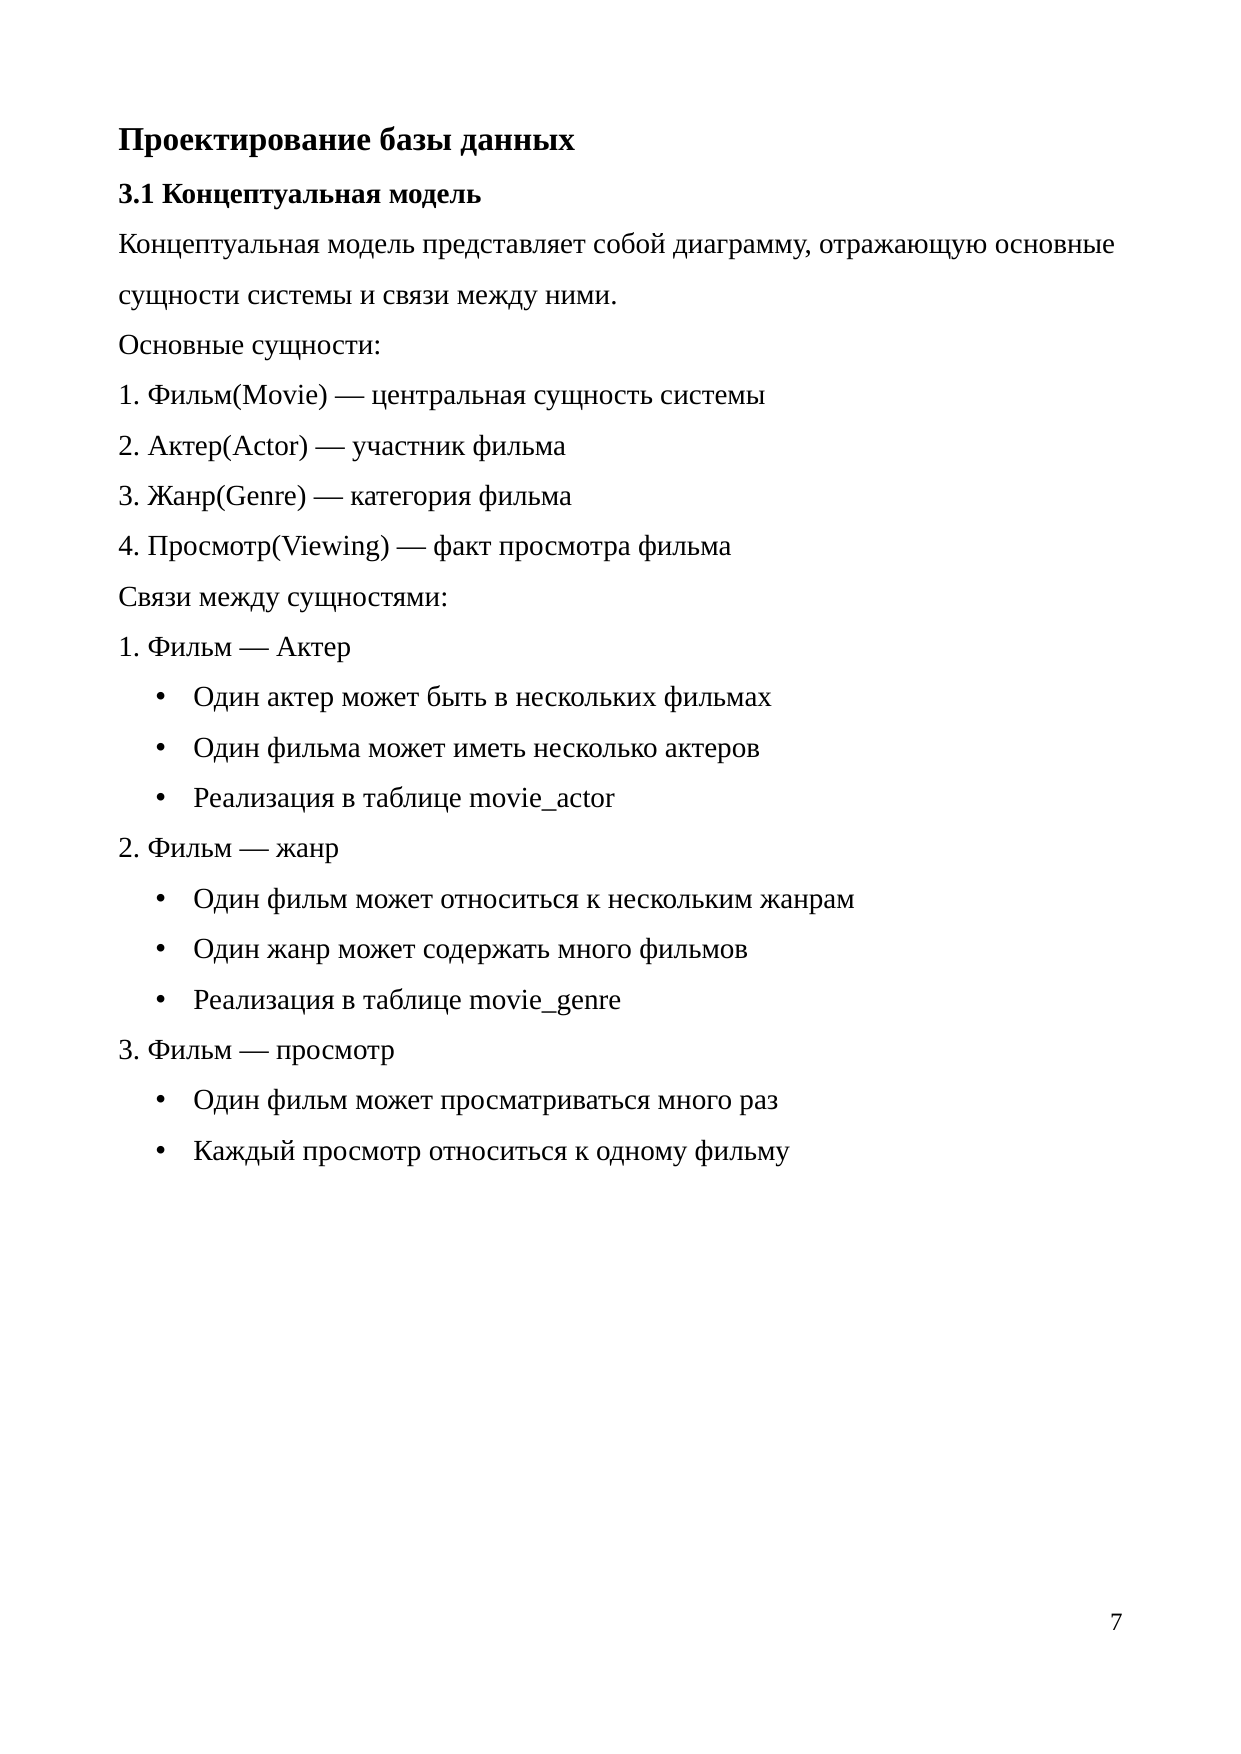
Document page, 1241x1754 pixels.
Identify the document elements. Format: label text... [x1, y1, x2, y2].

text 1. Фильм(Movie) — центральная сущность системы [118, 377, 1122, 411]
text Проектирование базы данных [118, 119, 1122, 157]
text 3. Фильм — просмотр [118, 1032, 1122, 1066]
text 2. Актер(Actor) — участник фильма [118, 428, 1122, 461]
list Реализация в таблице movie_genre [156, 982, 1122, 1015]
text 3.1 Концептуальная модель [118, 176, 1122, 210]
list Один актер может быть в нескольких фильмах [156, 679, 1122, 713]
text 1. Фильм — Актер [118, 629, 1122, 663]
text 4. Просмотр(Viewing) — факт просмотра фильма [118, 528, 1122, 562]
list Один фильм может относиться к нескольким жанрам [156, 881, 1122, 914]
list Один фильма может иметь несколько актеров [156, 730, 1122, 763]
text Основные сущности: [118, 327, 1122, 361]
text 3. Жанр(Genre) — категория фильма [118, 478, 1122, 512]
text Концептуальная модель представляет собой диаграмму, отражающую основные сущности системы и связи между ними. [118, 227, 1122, 310]
list Реализация в таблице movie_actor [156, 780, 1122, 814]
text 2. Фильм — жанр [118, 831, 1122, 864]
text Связи между сущностями: [118, 579, 1122, 612]
list Один фильм может просматриваться много раз [156, 1082, 1122, 1116]
list Один жанр может содержать много фильмов [156, 931, 1122, 965]
list Каждый просмотр относиться к одному фильму [156, 1133, 1122, 1167]
